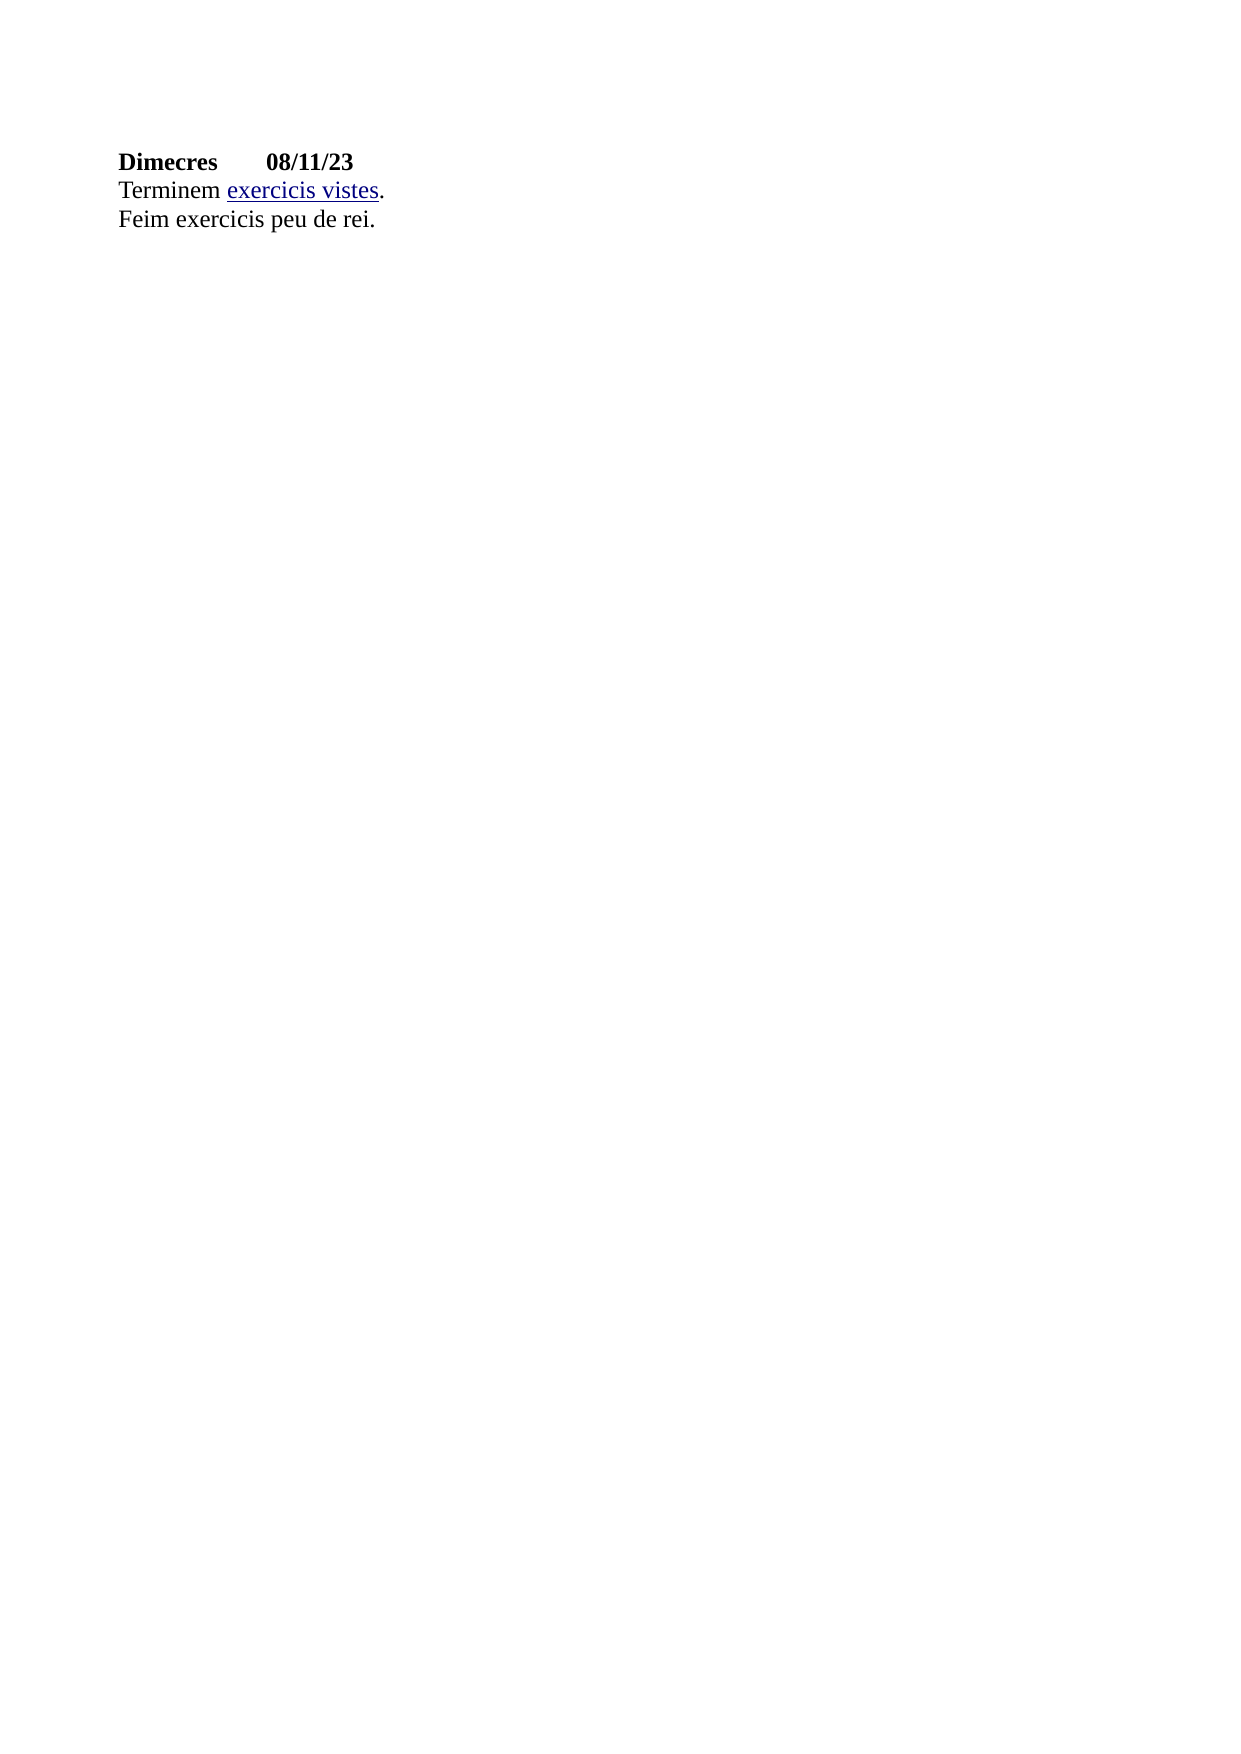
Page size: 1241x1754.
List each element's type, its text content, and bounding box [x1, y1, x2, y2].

text Dimecres 08/11/23 [118, 147, 1122, 176]
text Feim exercicis peu de rei. [118, 204, 1122, 233]
text Terminem exercicis vistes. [118, 176, 1122, 204]
